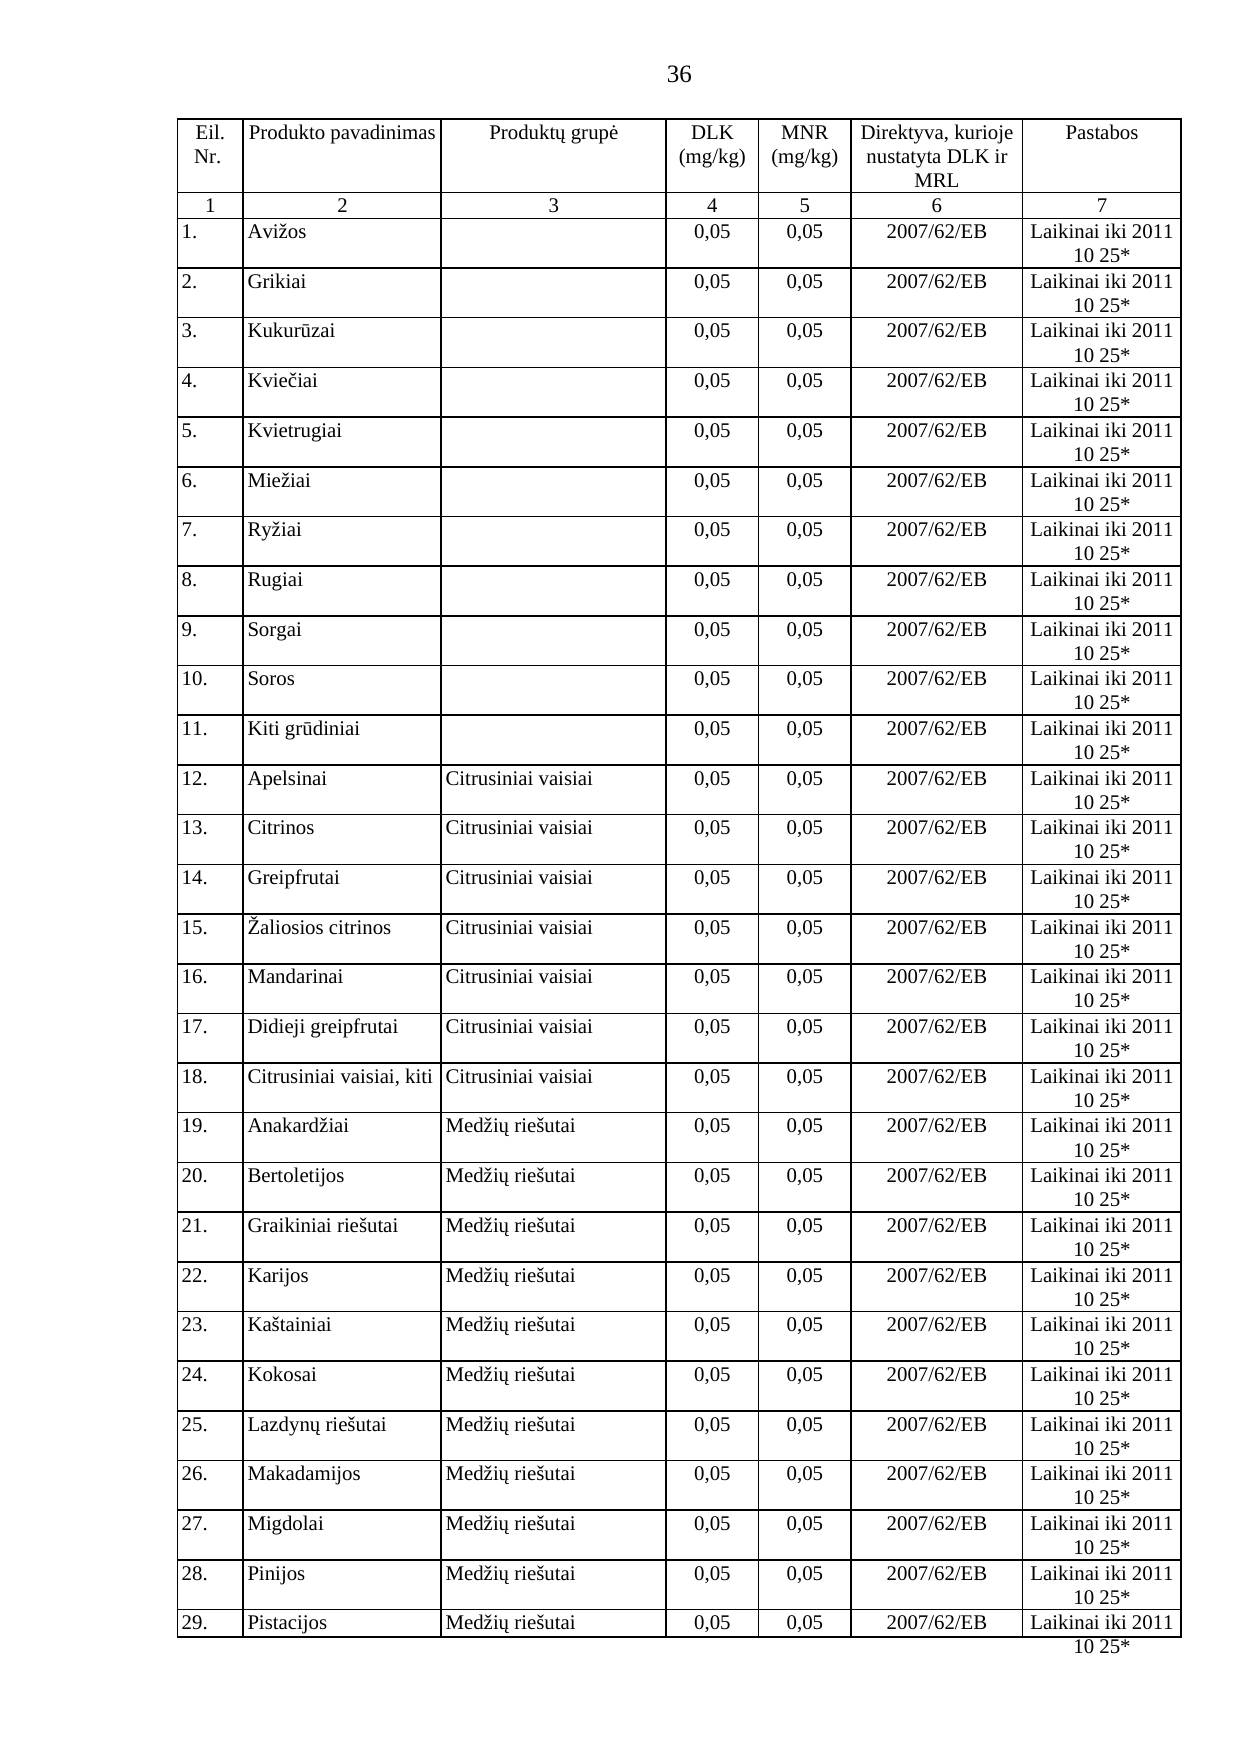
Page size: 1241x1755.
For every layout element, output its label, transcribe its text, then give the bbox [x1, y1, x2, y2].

table_cell 10. [178, 666, 242, 714]
table_cell 28. [178, 1561, 242, 1609]
table_cell 18. [178, 1064, 242, 1112]
table_cell Grikiai [244, 269, 440, 317]
table_cell 2007/62/EB [852, 965, 1022, 1012]
table_cell Medžių riešutai [442, 1511, 665, 1559]
table_cell 0,05 [667, 1362, 758, 1410]
table_cell Citrusiniai vaisiai [442, 965, 665, 1012]
table_cell 0,05 [667, 517, 758, 565]
table_cell 0,05 [759, 567, 850, 615]
table_cell 0,05 [759, 1163, 850, 1211]
table_cell Citrusiniai vaisiai [442, 865, 665, 913]
table_cell Medžių riešutai [442, 1312, 665, 1360]
table_cell 2007/62/EB [852, 617, 1022, 665]
table_cell 2007/62/EB [852, 269, 1022, 317]
table_cell Avižos [244, 219, 440, 267]
table_cell 0,05 [759, 318, 850, 367]
table_cell 0,05 [667, 617, 758, 665]
table_cell Medžių riešutai [442, 1113, 665, 1162]
table_cell 2007/62/EB [852, 418, 1022, 466]
table_cell 2007/62/EB [852, 517, 1022, 565]
table_cell Medžių riešutai [442, 1461, 665, 1509]
table_cell Bertoletijos [244, 1163, 440, 1211]
table_cell 2007/62/EB [852, 766, 1022, 814]
table_cell 2007/62/EB [852, 1461, 1022, 1509]
table_cell Pinijos [244, 1561, 440, 1609]
table_cell 9. [178, 617, 242, 665]
table_cell 26. [178, 1461, 242, 1509]
table_cell 22. [178, 1263, 242, 1311]
table_header Eil. Nr. [178, 120, 242, 192]
table_cell Žaliosios citrinos [244, 915, 440, 963]
table_cell Soros [244, 666, 440, 714]
table_cell 7. [178, 517, 242, 565]
table_cell 2007/62/EB [852, 468, 1022, 516]
table_cell Ryžiai [244, 517, 440, 565]
table_cell 2007/62/EB [852, 1014, 1022, 1062]
table_cell 24. [178, 1362, 242, 1410]
table_cell 2007/62/EB [852, 666, 1022, 714]
table_cell 2007/62/EB [852, 1412, 1022, 1460]
table_cell 2007/62/EB [852, 865, 1022, 913]
table_cell 14. [178, 865, 242, 913]
table_cell 2007/62/EB [852, 1263, 1022, 1311]
table_cell [442, 617, 665, 665]
table_cell Pistacijos [244, 1610, 440, 1636]
table_cell Medžių riešutai [442, 1362, 665, 1410]
table_header Pastabos [1023, 120, 1180, 192]
table_cell 0,05 [667, 1511, 758, 1559]
table_cell Kukurūzai [244, 318, 440, 367]
table_cell 2. [178, 269, 242, 317]
table_cell 0,05 [667, 865, 758, 913]
table_cell Anakardžiai [244, 1113, 440, 1162]
table_cell 5. [178, 418, 242, 466]
table_cell 0,05 [759, 1014, 850, 1062]
table_cell 2007/62/EB [852, 815, 1022, 863]
table_cell [442, 517, 665, 565]
table_cell 2007/62/EB [852, 1511, 1022, 1559]
table_cell Kvietrugiai [244, 418, 440, 466]
table_cell 0,05 [667, 1312, 758, 1360]
table_cell 0,05 [667, 815, 758, 863]
table_cell Citrusiniai vaisiai [442, 815, 665, 863]
table_cell 0,05 [667, 269, 758, 317]
table_cell 2007/62/EB [852, 1213, 1022, 1261]
table_cell 0,05 [667, 318, 758, 367]
table_cell 2007/62/EB [852, 1163, 1022, 1211]
table_cell 0,05 [759, 1610, 850, 1636]
table_cell 2007/62/EB [852, 368, 1022, 416]
table_cell [442, 269, 665, 317]
table_cell 0,05 [667, 1014, 758, 1062]
table_cell 21. [178, 1213, 242, 1261]
table_cell [442, 219, 665, 267]
table_cell 8. [178, 567, 242, 615]
table_cell 0,05 [667, 468, 758, 516]
table_cell 0,05 [667, 1610, 758, 1636]
table_cell Greipfrutai [244, 865, 440, 913]
table_cell 19. [178, 1113, 242, 1162]
table_cell Didieji greipfrutai [244, 1014, 440, 1062]
table_cell 27. [178, 1511, 242, 1559]
table_cell 15. [178, 915, 242, 963]
table_cell 0,05 [667, 1113, 758, 1162]
table_cell 0,05 [759, 1064, 850, 1112]
table_cell [442, 418, 665, 466]
table_cell 29. [178, 1610, 242, 1636]
table_cell 2007/62/EB [852, 567, 1022, 615]
table_cell 0,05 [759, 666, 850, 714]
table_cell [442, 666, 665, 714]
table_cell 0,05 [667, 368, 758, 416]
table_cell 0,05 [759, 716, 850, 764]
table_cell Kaštainiai [244, 1312, 440, 1360]
table_header Produkto pavadinimas [244, 120, 440, 192]
table_cell Citrusiniai vaisiai, kiti [244, 1064, 440, 1112]
table_cell Kviečiai [244, 368, 440, 416]
table_cell 0,05 [759, 815, 850, 863]
table_cell 0,05 [759, 915, 850, 963]
table_cell 0,05 [759, 517, 850, 565]
table_header Produktų grupė [442, 120, 665, 192]
table_cell 0,05 [667, 915, 758, 963]
table_cell 0,05 [759, 617, 850, 665]
table_header MNR (mg/kg) [759, 120, 850, 192]
table_cell 0,05 [759, 865, 850, 913]
table_cell 2007/62/EB [852, 219, 1022, 267]
table_cell Medžių riešutai [442, 1163, 665, 1211]
table_cell 0,05 [667, 666, 758, 714]
table_cell Lazdynų riešutai [244, 1412, 440, 1460]
table_cell Miežiai [244, 468, 440, 516]
table_cell [442, 567, 665, 615]
table_cell 2007/62/EB [852, 1362, 1022, 1410]
table_cell Apelsinai [244, 766, 440, 814]
table_cell 0,05 [667, 716, 758, 764]
table_cell [442, 468, 665, 516]
table_cell 0,05 [759, 1312, 850, 1360]
table_cell 0,05 [667, 567, 758, 615]
table_cell 0,05 [667, 1163, 758, 1211]
table_cell Citrusiniai vaisiai [442, 1014, 665, 1062]
table_cell 0,05 [667, 418, 758, 466]
table_cell 2007/62/EB [852, 318, 1022, 367]
table_cell 0,05 [759, 1213, 850, 1261]
table_cell Rugiai [244, 567, 440, 615]
table_cell 0,05 [759, 1362, 850, 1410]
table_cell 1. [178, 219, 242, 267]
table_cell 0,05 [667, 1213, 758, 1261]
table_cell Medžių riešutai [442, 1213, 665, 1261]
table_cell 12. [178, 766, 242, 814]
table_cell Medžių riešutai [442, 1610, 665, 1636]
table_cell 2007/62/EB [852, 1113, 1022, 1162]
table_cell 0,05 [759, 1113, 850, 1162]
table_cell [442, 318, 665, 367]
table_cell 3. [178, 318, 242, 367]
table_cell 0,05 [667, 1561, 758, 1609]
table_cell 0,05 [667, 1461, 758, 1509]
table_cell Karijos [244, 1263, 440, 1311]
table_cell 2007/62/EB [852, 716, 1022, 764]
table_cell [442, 716, 665, 764]
table_cell Sorgai [244, 617, 440, 665]
table_cell 6 [1018, 193, 1022, 217]
table_cell Medžių riešutai [442, 1561, 665, 1609]
table_cell Kokosai [244, 1362, 440, 1410]
table_cell Citrusiniai vaisiai [442, 1064, 665, 1112]
table_cell 0,05 [759, 965, 850, 1012]
table_cell 0,05 [667, 766, 758, 814]
table_cell 0,05 [759, 766, 850, 814]
table_cell 0,05 [759, 1263, 850, 1311]
table_cell Citrusiniai vaisiai [442, 766, 665, 814]
table_cell 0,05 [759, 418, 850, 466]
table_cell Medžių riešutai [442, 1263, 665, 1311]
table_cell Citrinos [244, 815, 440, 863]
table_cell Kiti grūdiniai [244, 716, 440, 764]
table_cell Migdolai [244, 1511, 440, 1559]
table_cell 2007/62/EB [852, 915, 1022, 963]
table_cell 20. [178, 1163, 242, 1211]
table_cell 0,05 [759, 219, 850, 267]
table_cell 4. [178, 368, 242, 416]
table_cell Mandarinai [244, 965, 440, 1012]
table_cell 0,05 [667, 1064, 758, 1112]
table_cell 0,05 [759, 1412, 850, 1460]
table_cell 0,05 [667, 965, 758, 1012]
table_cell 7 [1023, 193, 1027, 217]
table_cell Makadamijos [244, 1461, 440, 1509]
table_cell Citrusiniai vaisiai [442, 915, 665, 963]
table_cell 0,05 [759, 1511, 850, 1559]
table_cell 11. [178, 716, 242, 764]
table_cell 4 [754, 193, 758, 217]
table_cell 25. [178, 1412, 242, 1460]
table_cell 0,05 [759, 468, 850, 516]
table_cell 0,05 [759, 269, 850, 317]
table_cell 2007/62/EB [852, 1561, 1022, 1609]
table_cell 0,05 [667, 219, 758, 267]
table_cell 0,05 [759, 368, 850, 416]
table_cell 13. [178, 815, 242, 863]
table_cell 2007/62/EB [852, 1064, 1022, 1112]
table_cell 0,05 [667, 1263, 758, 1311]
table_cell 23. [178, 1312, 242, 1360]
table_cell 2007/62/EB [852, 1312, 1022, 1360]
table_cell 16. [178, 965, 242, 1012]
table_cell 2007/62/EB [852, 1610, 1022, 1636]
table_cell Graikiniai riešutai [244, 1213, 440, 1261]
table_cell 6. [178, 468, 242, 516]
table_cell Medžių riešutai [442, 1412, 665, 1460]
table_cell 0,05 [759, 1561, 850, 1609]
table_cell 17. [178, 1014, 242, 1062]
table_header DLK (mg/kg) [667, 120, 758, 192]
table_cell 0,05 [759, 1461, 850, 1509]
table_cell [442, 368, 665, 416]
table_cell 0,05 [667, 1412, 758, 1460]
